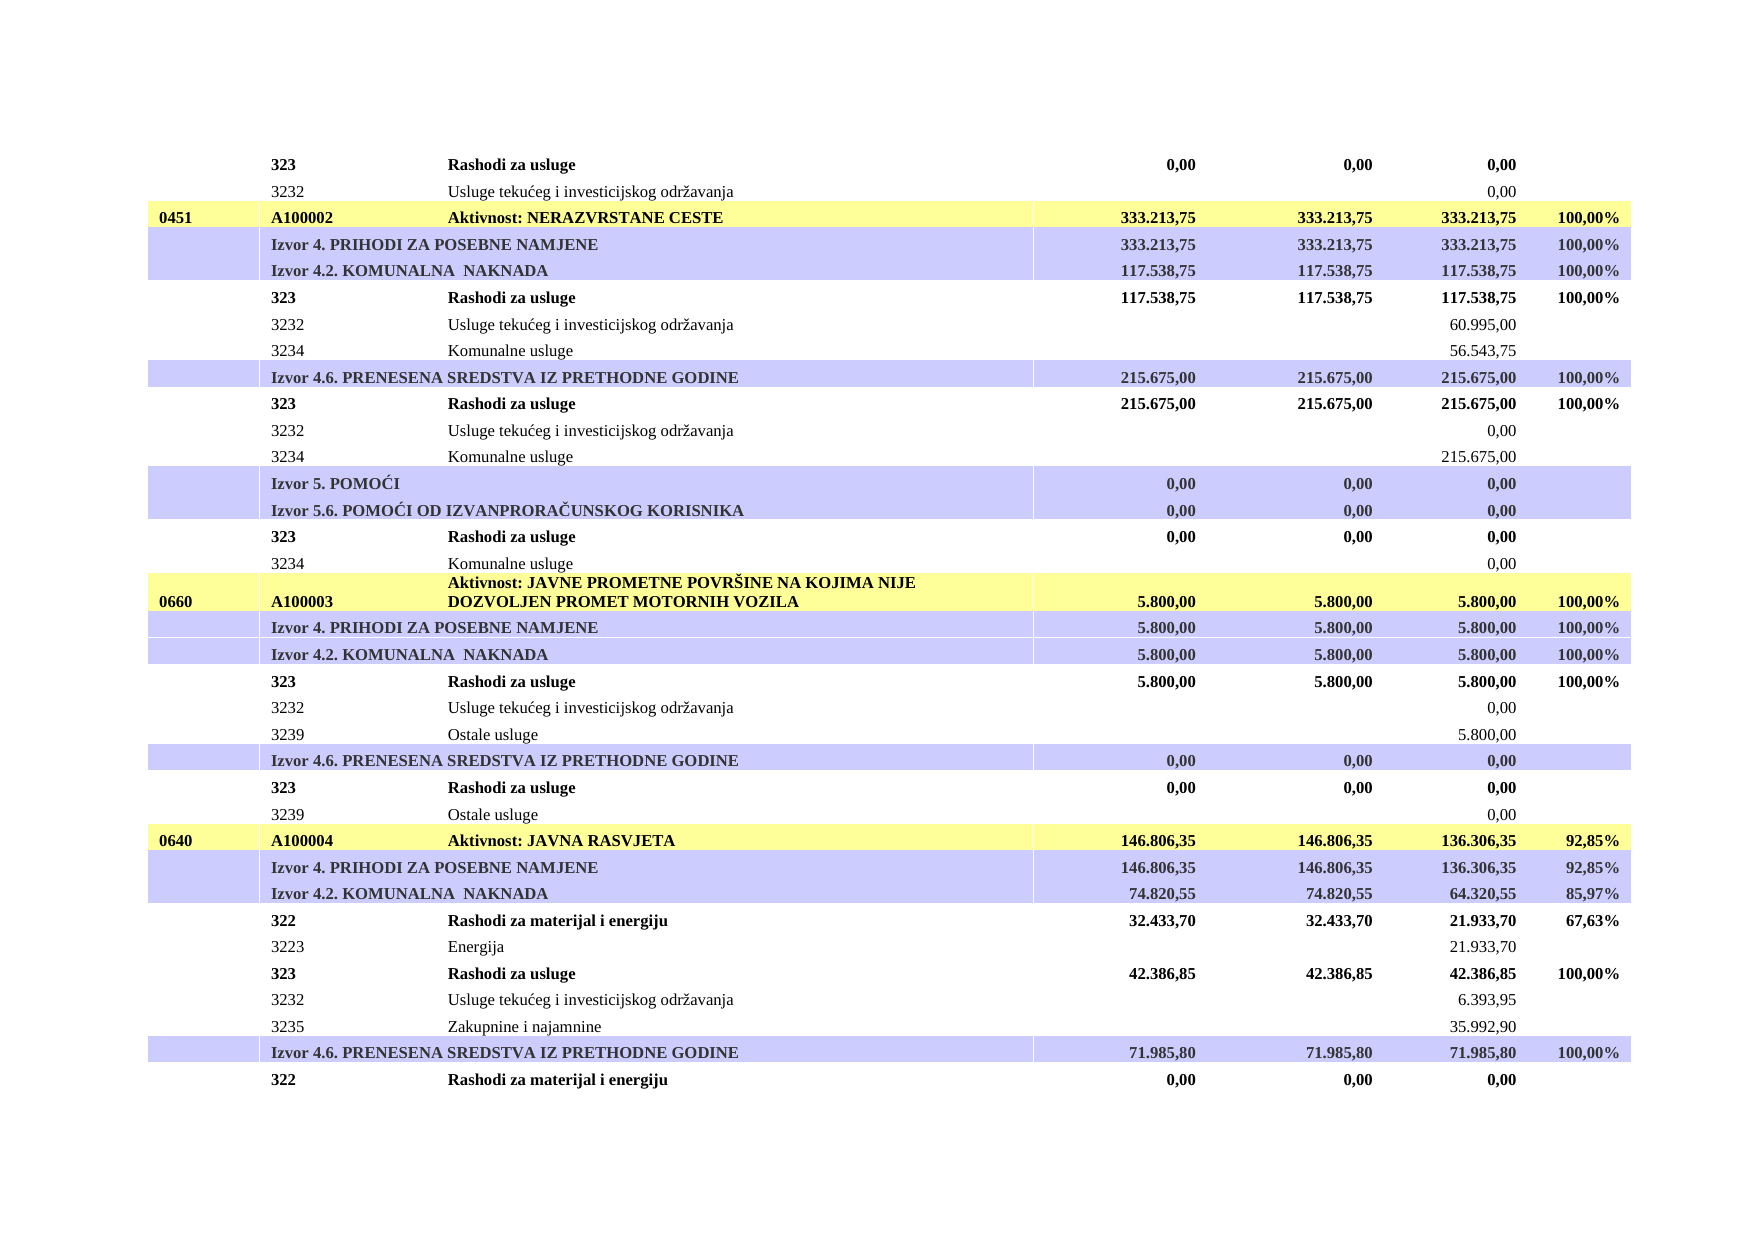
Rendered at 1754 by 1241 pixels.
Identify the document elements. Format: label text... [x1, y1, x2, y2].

table_cell [1527, 413, 1631, 440]
table_cell 146.806,35 [1207, 824, 1384, 850]
table_cell [1034, 1009, 1207, 1036]
table_cell [1207, 717, 1384, 744]
table_cell [1527, 930, 1631, 956]
table_cell Komunalne usluge [436, 334, 1033, 360]
table_cell [1207, 307, 1384, 333]
table_cell 136.306,35 [1384, 850, 1527, 877]
table_cell [148, 956, 259, 983]
table_cell 3234 [260, 334, 436, 360]
table_cell [1527, 466, 1631, 493]
table_cell [148, 280, 259, 307]
table_cell 0,00 [1034, 493, 1207, 519]
table_cell Izvor 4.6. PRENESENA SREDSTVA IZ PRETHODNE GODINE [260, 744, 1033, 770]
table_cell 3232 [260, 307, 436, 333]
table_cell [1034, 174, 1207, 201]
table_cell 5.800,00 [1384, 638, 1527, 664]
table_cell 85,97% [1527, 877, 1631, 903]
table_cell 0,00 [1384, 546, 1527, 573]
table_cell [1207, 334, 1384, 360]
table_cell 333.213,75 [1034, 227, 1207, 254]
table_cell 3235 [260, 1009, 436, 1036]
table_cell 5.800,00 [1034, 638, 1207, 664]
table_cell 100,00% [1527, 201, 1631, 227]
table_cell [148, 1036, 259, 1062]
table_cell [1527, 983, 1631, 1009]
table_cell 3239 [260, 717, 436, 744]
table_cell 0,00 [1384, 797, 1527, 823]
table_cell Izvor 4.2. KOMUNALNA NAKNADA [260, 638, 1033, 664]
table_cell [148, 360, 259, 387]
table_cell 3232 [260, 691, 436, 717]
table_cell 323 [260, 148, 436, 174]
table_cell [148, 770, 259, 797]
table_cell [148, 520, 259, 546]
table_cell [148, 466, 259, 493]
table_cell 0,00 [1207, 466, 1384, 493]
table_cell Izvor 5. POMOĆI [260, 466, 1033, 493]
table_cell 21.933,70 [1384, 903, 1527, 930]
table_cell 146.806,35 [1034, 824, 1207, 850]
table_cell [1207, 174, 1384, 201]
table_cell 0,00 [1384, 413, 1527, 440]
table_cell [1527, 334, 1631, 360]
table_cell [1527, 520, 1631, 546]
table_cell 0640 [148, 824, 259, 850]
table_cell [1034, 691, 1207, 717]
table_cell 100,00% [1527, 611, 1631, 637]
table_cell 0,00 [1207, 1063, 1384, 1089]
table_cell Izvor 4.6. PRENESENA SREDSTVA IZ PRETHODNE GODINE [260, 360, 1033, 387]
table_cell 5.800,00 [1384, 573, 1527, 611]
table_cell 0,00 [1384, 520, 1527, 546]
table_cell 0,00 [1384, 1063, 1527, 1089]
table_cell Rashodi za usluge [436, 956, 1033, 983]
table_cell Rashodi za materijal i energiju [436, 1063, 1033, 1089]
table_cell [1034, 334, 1207, 360]
table_cell 322 [260, 1063, 436, 1089]
table_cell 32.433,70 [1034, 903, 1207, 930]
table_cell [148, 546, 259, 573]
table_cell [148, 930, 259, 956]
table_cell Izvor 4.6. PRENESENA SREDSTVA IZ PRETHODNE GODINE [260, 1036, 1033, 1062]
table_cell 100,00% [1527, 573, 1631, 611]
table_cell [148, 387, 259, 413]
table_cell 100,00% [1527, 956, 1631, 983]
table_cell [1034, 307, 1207, 333]
table_cell 0,00 [1384, 466, 1527, 493]
table_cell [1207, 1009, 1384, 1036]
table_cell [1527, 148, 1631, 174]
table_cell 92,85% [1527, 824, 1631, 850]
table_cell 92,85% [1527, 850, 1631, 877]
table_cell 117.538,75 [1034, 254, 1207, 280]
table_cell [1207, 983, 1384, 1009]
table_cell [1527, 1063, 1631, 1089]
table_cell [148, 877, 259, 903]
table_cell 323 [260, 520, 436, 546]
table_cell 100,00% [1527, 387, 1631, 413]
table_cell 5.800,00 [1034, 664, 1207, 691]
table_cell 215.675,00 [1384, 440, 1527, 466]
table_cell [148, 664, 259, 691]
table_cell Usluge tekućeg i investicijskog održavanja [436, 413, 1033, 440]
table_cell 323 [260, 387, 436, 413]
table_cell 0451 [148, 201, 259, 227]
table_cell 333.213,75 [1207, 227, 1384, 254]
table_cell [1207, 440, 1384, 466]
table_cell 215.675,00 [1384, 360, 1527, 387]
table_cell 0,00 [1207, 744, 1384, 770]
table_cell 5.800,00 [1034, 611, 1207, 637]
table_cell 0,00 [1034, 520, 1207, 546]
table_cell 323 [260, 280, 436, 307]
table_cell [1034, 717, 1207, 744]
table_cell 117.538,75 [1384, 254, 1527, 280]
table_cell Zakupnine i najamnine [436, 1009, 1033, 1036]
table_cell Rashodi za materijal i energiju [436, 903, 1033, 930]
table_cell Izvor 4. PRIHODI ZA POSEBNE NAMJENE [260, 611, 1033, 637]
table_cell 56.543,75 [1384, 334, 1527, 360]
table_cell [1034, 797, 1207, 823]
table_cell 0,00 [1034, 770, 1207, 797]
table_cell [1207, 413, 1384, 440]
table_cell [148, 307, 259, 333]
table_cell [1527, 546, 1631, 573]
table_cell [1207, 546, 1384, 573]
table_cell [148, 227, 259, 254]
table_cell [1527, 717, 1631, 744]
table_cell Rashodi za usluge [436, 148, 1033, 174]
table_cell [1034, 546, 1207, 573]
table_cell [1527, 770, 1631, 797]
table_cell [148, 174, 259, 201]
table_cell 0,00 [1034, 148, 1207, 174]
table_cell [148, 1063, 259, 1089]
table_cell [148, 413, 259, 440]
table_cell [1527, 691, 1631, 717]
table_cell Izvor 4.2. KOMUNALNA NAKNADA [260, 254, 1033, 280]
table_cell [148, 903, 259, 930]
table_cell 100,00% [1527, 227, 1631, 254]
table_cell Komunalne usluge [436, 546, 1033, 573]
table_cell [148, 744, 259, 770]
table_cell 100,00% [1527, 1036, 1631, 1062]
table_cell [1207, 930, 1384, 956]
table_cell [1527, 307, 1631, 333]
table_cell [1034, 930, 1207, 956]
table_cell Rashodi za usluge [436, 664, 1033, 691]
table_cell 35.992,90 [1384, 1009, 1527, 1036]
table_cell [148, 797, 259, 823]
table_cell 333.213,75 [1384, 201, 1527, 227]
table_cell [1527, 744, 1631, 770]
table_cell 323 [260, 664, 436, 691]
table_cell [148, 850, 259, 877]
table_cell 0,00 [1034, 1063, 1207, 1089]
table_cell [148, 611, 259, 637]
table_cell 117.538,75 [1034, 280, 1207, 307]
table_cell 100,00% [1527, 664, 1631, 691]
table_cell 71.985,80 [1034, 1036, 1207, 1062]
table_cell A100003 [260, 573, 436, 611]
table_cell 5.800,00 [1384, 664, 1527, 691]
table_cell 5.800,00 [1207, 573, 1384, 611]
table_cell Izvor 4.2. KOMUNALNA NAKNADA [260, 877, 1033, 903]
table_cell 64.320,55 [1384, 877, 1527, 903]
table_cell 3234 [260, 546, 436, 573]
table_cell 100,00% [1527, 254, 1631, 280]
table_cell Aktivnost: JAVNE PROMETNE POVRŠINE NA KOJIMA NIJE DOZVOLJEN PROMET MOTORNIH VOZILA [436, 573, 1033, 611]
table_cell 67,63% [1527, 903, 1631, 930]
table_cell 71.985,80 [1384, 1036, 1527, 1062]
table_cell Energija [436, 930, 1033, 956]
table_cell 0,00 [1384, 770, 1527, 797]
table_cell Usluge tekućeg i investicijskog održavanja [436, 691, 1033, 717]
table_cell 5.800,00 [1207, 664, 1384, 691]
table_cell Rashodi za usluge [436, 280, 1033, 307]
table_cell 5.800,00 [1384, 717, 1527, 744]
table_cell 100,00% [1527, 280, 1631, 307]
table_cell Izvor 5.6. POMOĆI OD IZVANPRORAČUNSKOG KORISNIKA [260, 493, 1033, 519]
table_cell Komunalne usluge [436, 440, 1033, 466]
table_cell [148, 638, 259, 664]
table_cell 0,00 [1207, 493, 1384, 519]
table_cell [1527, 493, 1631, 519]
table_cell 5.800,00 [1207, 611, 1384, 637]
table_cell 0660 [148, 573, 259, 611]
table_cell 0,00 [1384, 148, 1527, 174]
table_cell 323 [260, 956, 436, 983]
table_cell 5.800,00 [1207, 638, 1384, 664]
table_cell 32.433,70 [1207, 903, 1384, 930]
table_cell Izvor 4. PRIHODI ZA POSEBNE NAMJENE [260, 227, 1033, 254]
table_cell 322 [260, 903, 436, 930]
table_cell [1034, 413, 1207, 440]
table_cell 215.675,00 [1207, 387, 1384, 413]
table_cell [148, 440, 259, 466]
table_cell [148, 691, 259, 717]
table_cell 3223 [260, 930, 436, 956]
table_cell 3232 [260, 174, 436, 201]
table_cell Usluge tekućeg i investicijskog održavanja [436, 174, 1033, 201]
table_cell [148, 717, 259, 744]
table_cell [1207, 797, 1384, 823]
table_cell 0,00 [1034, 466, 1207, 493]
table_cell 42.386,85 [1384, 956, 1527, 983]
table_cell 215.675,00 [1384, 387, 1527, 413]
table_cell Rashodi za usluge [436, 770, 1033, 797]
table_cell 117.538,75 [1207, 280, 1384, 307]
table_cell 215.675,00 [1034, 387, 1207, 413]
table_cell 333.213,75 [1034, 201, 1207, 227]
table_cell Ostale usluge [436, 717, 1033, 744]
table_cell 136.306,35 [1384, 824, 1527, 850]
table_cell 100,00% [1527, 360, 1631, 387]
table_cell 323 [260, 770, 436, 797]
table_cell Aktivnost: NERAZVRSTANE CESTE [436, 201, 1033, 227]
table_cell 0,00 [1034, 744, 1207, 770]
table_cell [148, 1009, 259, 1036]
table_cell 0,00 [1384, 744, 1527, 770]
table_cell 0,00 [1384, 493, 1527, 519]
table_cell [148, 148, 259, 174]
table_cell 117.538,75 [1384, 280, 1527, 307]
table_cell [1034, 983, 1207, 1009]
table_cell 6.393,95 [1384, 983, 1527, 1009]
table_cell 5.800,00 [1034, 573, 1207, 611]
table_cell 3232 [260, 983, 436, 1009]
table_cell [1034, 440, 1207, 466]
table_cell Rashodi za usluge [436, 520, 1033, 546]
table_cell [1527, 440, 1631, 466]
table_cell [148, 493, 259, 519]
table_cell 215.675,00 [1034, 360, 1207, 387]
table_cell 5.800,00 [1384, 611, 1527, 637]
table_cell 3234 [260, 440, 436, 466]
table_cell Usluge tekućeg i investicijskog održavanja [436, 983, 1033, 1009]
table_cell 21.933,70 [1384, 930, 1527, 956]
table_cell 3239 [260, 797, 436, 823]
table_cell Aktivnost: JAVNA RASVJETA [436, 824, 1033, 850]
table_cell 117.538,75 [1207, 254, 1384, 280]
table_cell Ostale usluge [436, 797, 1033, 823]
table_cell 333.213,75 [1384, 227, 1527, 254]
table_cell Izvor 4. PRIHODI ZA POSEBNE NAMJENE [260, 850, 1033, 877]
table_cell 215.675,00 [1207, 360, 1384, 387]
table_cell A100004 [260, 824, 436, 850]
table_cell 0,00 [1207, 148, 1384, 174]
table_cell 100,00% [1527, 638, 1631, 664]
table_cell 42.386,85 [1207, 956, 1384, 983]
table_cell [1527, 797, 1631, 823]
table_cell 0,00 [1384, 691, 1527, 717]
table_cell A100002 [260, 201, 436, 227]
table_cell 146.806,35 [1207, 850, 1384, 877]
table_cell [148, 983, 259, 1009]
table_cell Rashodi za usluge [436, 387, 1033, 413]
table_cell [1527, 1009, 1631, 1036]
table_cell [1527, 174, 1631, 201]
table_cell 60.995,00 [1384, 307, 1527, 333]
table_cell 0,00 [1207, 770, 1384, 797]
table_cell 333.213,75 [1207, 201, 1384, 227]
table_cell [148, 254, 259, 280]
table_cell 0,00 [1207, 520, 1384, 546]
table_cell 42.386,85 [1034, 956, 1207, 983]
table_cell [1207, 691, 1384, 717]
table_cell [148, 334, 259, 360]
table_cell 74.820,55 [1207, 877, 1384, 903]
table_cell 3232 [260, 413, 436, 440]
table_cell 71.985,80 [1207, 1036, 1384, 1062]
table_cell 146.806,35 [1034, 850, 1207, 877]
table_cell Usluge tekućeg i investicijskog održavanja [436, 307, 1033, 333]
table_cell 74.820,55 [1034, 877, 1207, 903]
table_cell 0,00 [1384, 174, 1527, 201]
